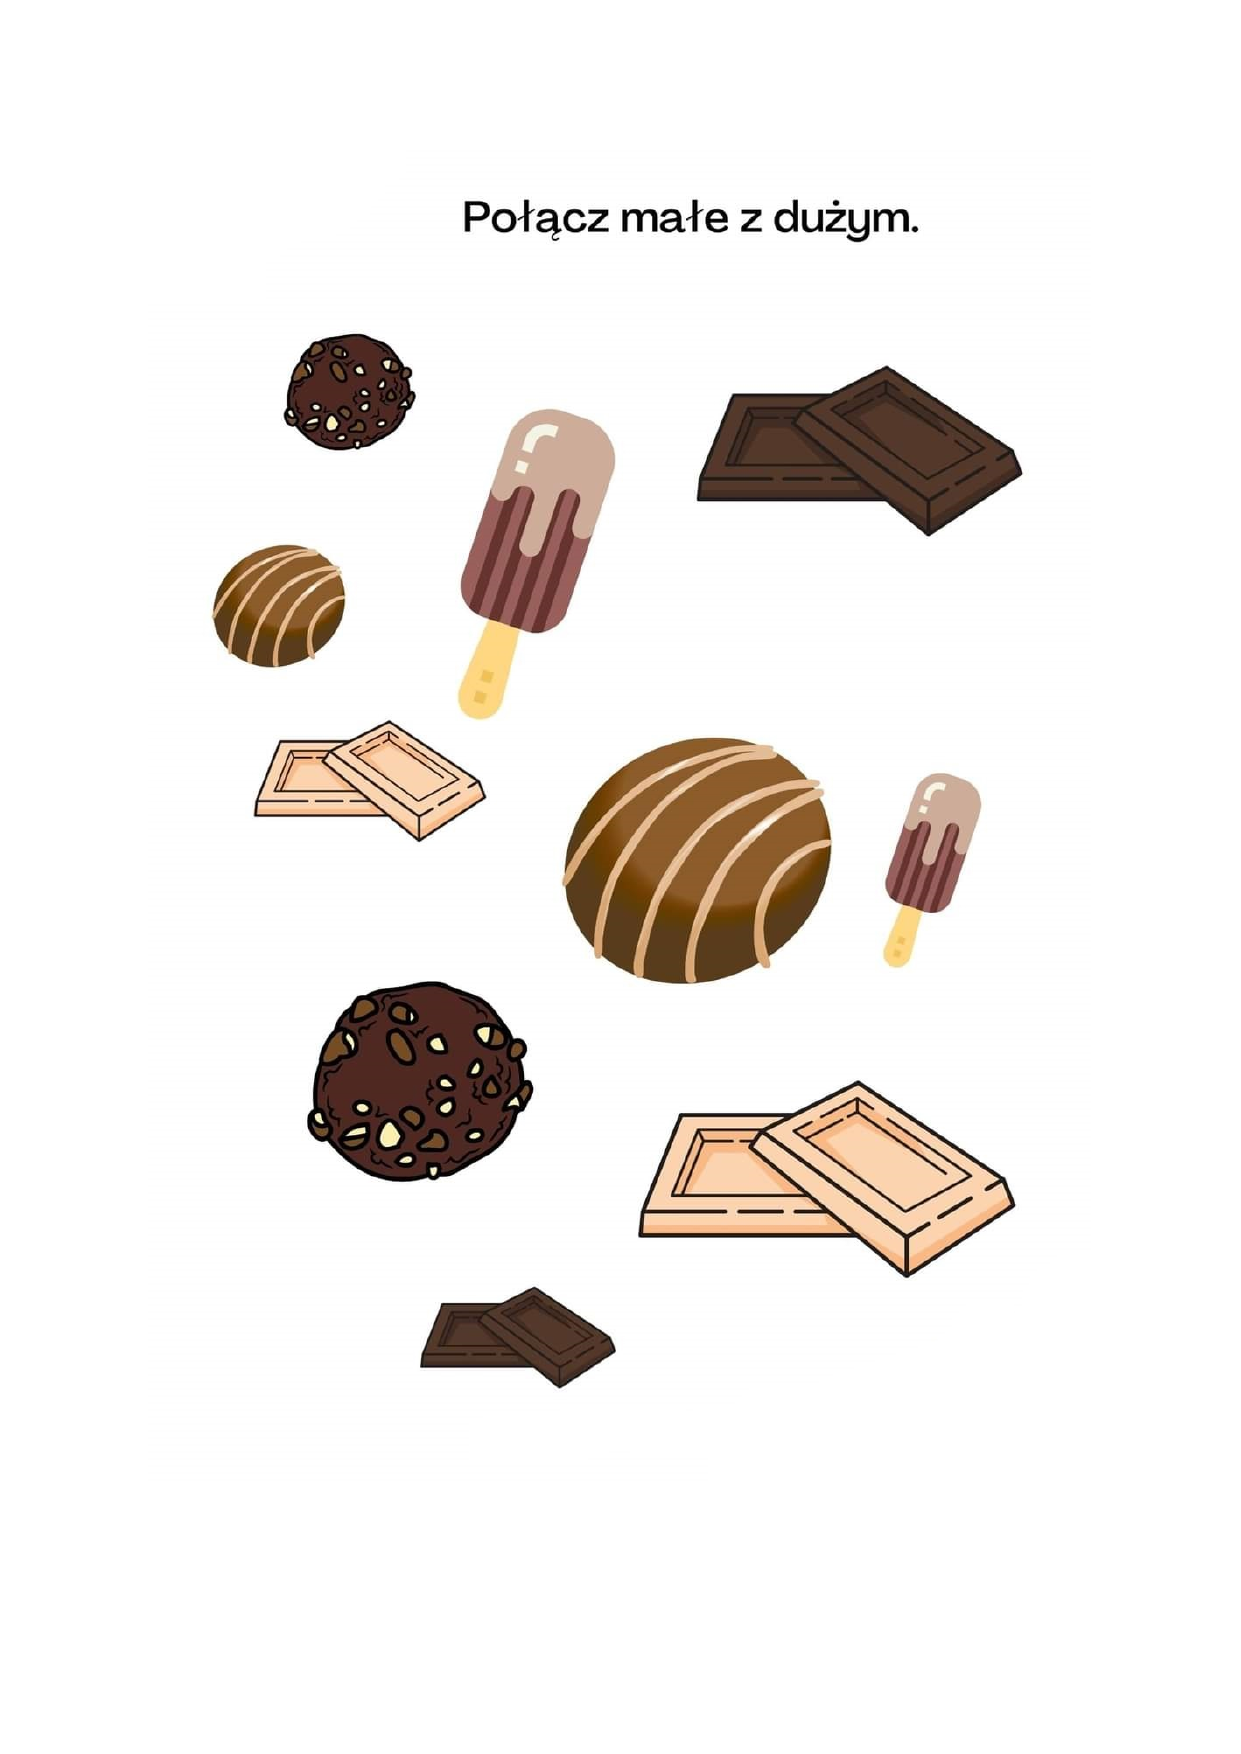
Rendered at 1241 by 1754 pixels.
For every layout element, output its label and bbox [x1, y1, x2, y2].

picture [147, 147, 1092, 1483]
